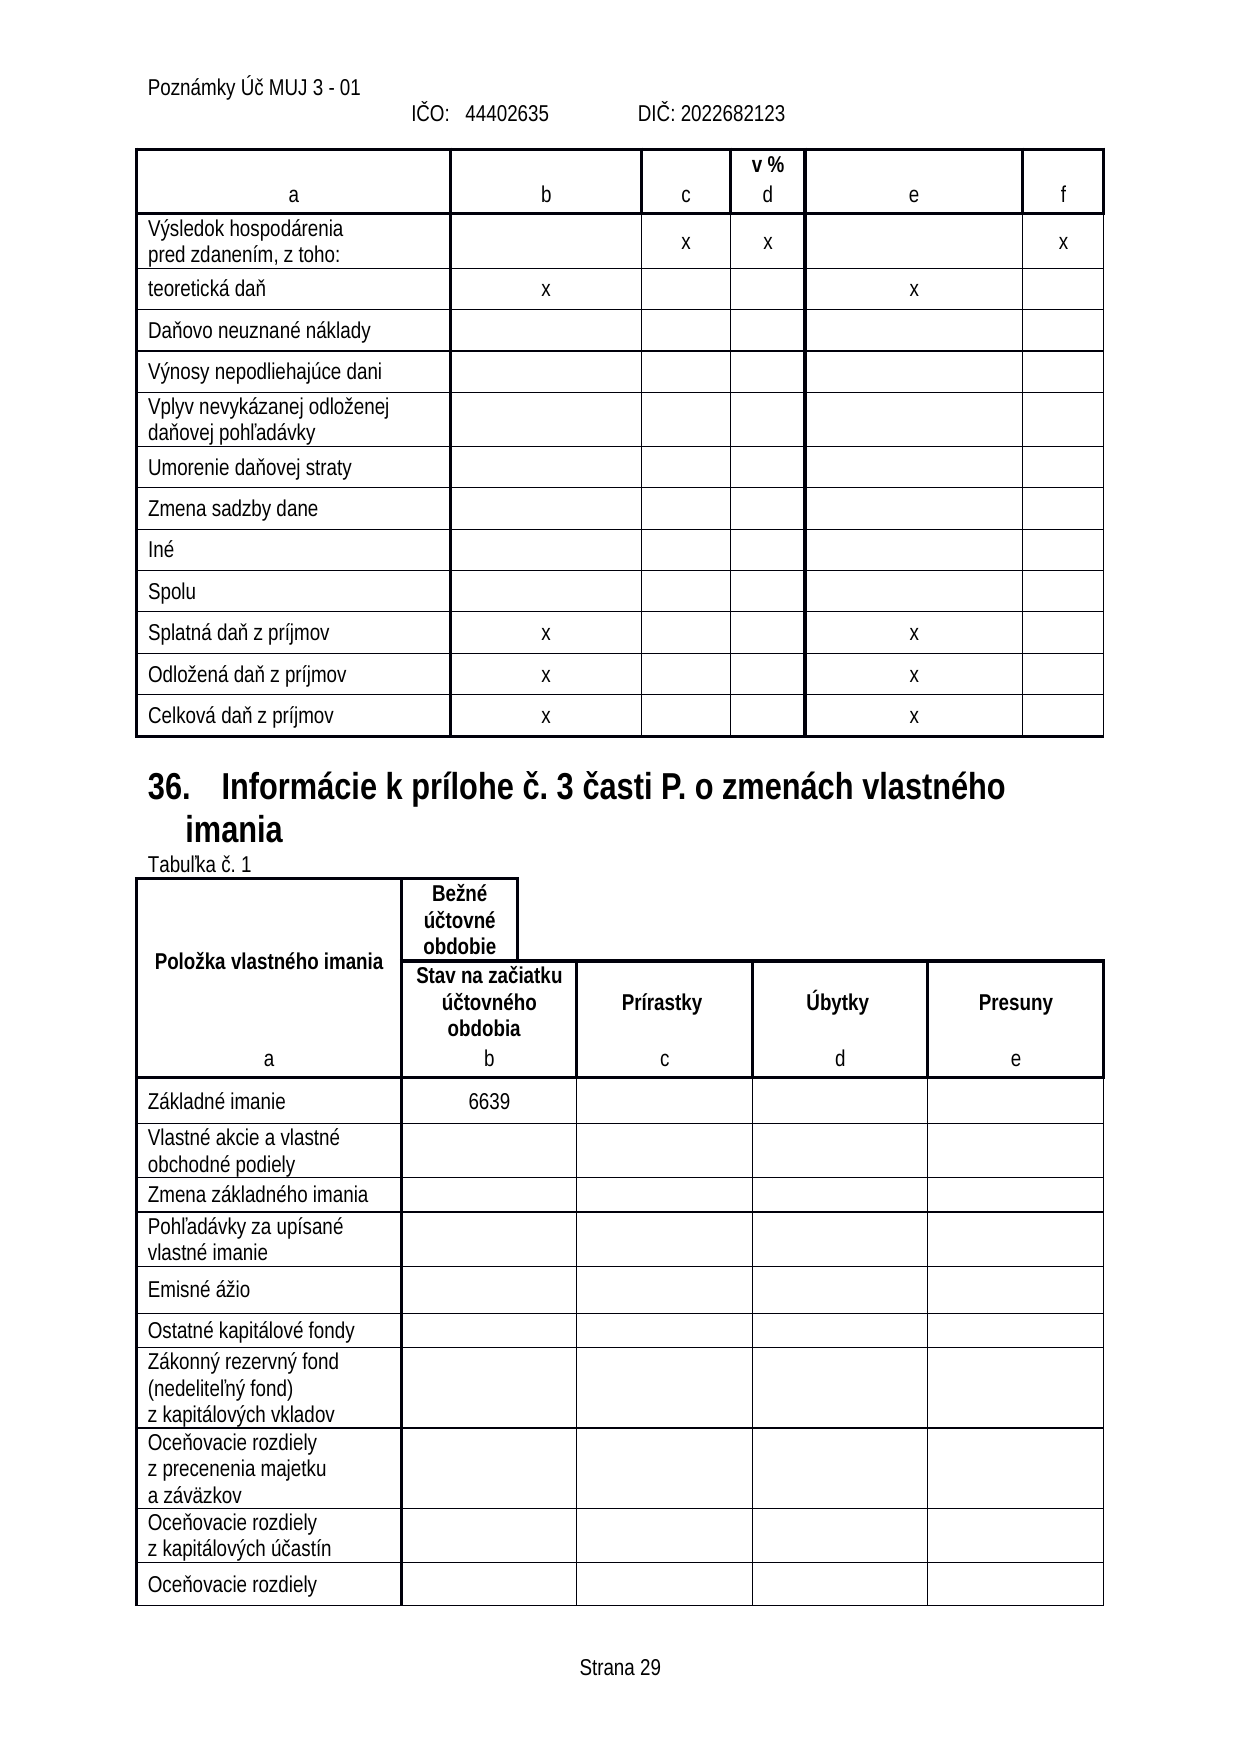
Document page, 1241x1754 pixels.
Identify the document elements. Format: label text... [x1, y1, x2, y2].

table_cell e [807, 177, 1021, 212]
table_cell [1023, 488, 1103, 528]
table_cell [642, 393, 730, 446]
table_cell [807, 571, 1022, 611]
table_cell x [642, 215, 730, 267]
table_cell [452, 530, 641, 570]
table_cell [1023, 612, 1103, 652]
table_cell [731, 269, 803, 309]
table_cell [577, 1509, 752, 1562]
table_cell [928, 1429, 1103, 1508]
table_cell Prírastky [578, 963, 751, 1041]
table_cell [1023, 695, 1103, 735]
table_cell Splatná daň z príjmov [138, 612, 449, 652]
table_cell [753, 1509, 927, 1562]
table_cell [807, 310, 1022, 350]
table_cell x [807, 269, 1022, 309]
table_cell [577, 1563, 752, 1605]
table_cell Ostatné kapitálové fondy [138, 1314, 400, 1347]
table_cell x [807, 695, 1022, 735]
table_cell [1023, 654, 1103, 694]
table_cell [807, 151, 1021, 177]
table_cell [642, 352, 730, 391]
table_cell [452, 447, 641, 487]
table_cell Vlastné akcie a vlastné obchodné podiely [138, 1124, 400, 1177]
table_cell [1023, 269, 1103, 309]
table_cell a [138, 1041, 400, 1076]
table_cell x [807, 654, 1022, 694]
table_cell x [452, 695, 641, 735]
table_cell [403, 1213, 576, 1266]
table_cell [577, 1124, 752, 1177]
table_cell [642, 530, 730, 570]
table_cell Emisné ážio [138, 1267, 400, 1313]
table_cell [731, 695, 803, 735]
table_cell Pohľadávky za upísané vlastné imanie [138, 1213, 400, 1266]
table_cell [731, 447, 803, 487]
table_cell [452, 151, 640, 177]
table_cell [928, 1563, 1103, 1605]
table_cell [807, 393, 1022, 446]
table_cell [642, 695, 730, 735]
table_cell [731, 530, 803, 570]
table_cell [1023, 447, 1103, 487]
table_cell [452, 393, 641, 446]
table_cell d [754, 1041, 926, 1076]
table_cell c [643, 177, 729, 212]
table_cell [642, 269, 730, 309]
table_cell Presuny [929, 963, 1102, 1041]
table_cell [731, 310, 803, 350]
title Informácie k prílohe č. 3 časti P. o zmenách vlastného imania [148, 765, 1092, 851]
table_cell [928, 1348, 1103, 1427]
table_cell Zmena základného imania [138, 1178, 400, 1211]
table_cell [928, 1079, 1103, 1123]
table_cell [928, 1267, 1103, 1313]
table_cell Výnosy nepodliehajúce dani [138, 352, 449, 391]
table_cell [1023, 352, 1103, 391]
table_cell [753, 1563, 927, 1605]
table_cell [452, 488, 641, 528]
table_cell Úbytky [754, 963, 926, 1041]
table_cell [928, 1124, 1103, 1177]
table_header [138, 151, 449, 177]
table_cell [643, 151, 729, 177]
table_cell b [403, 1041, 575, 1076]
table_cell Oceňovacie rozdiely z precenenia majetku a záväzkov [138, 1429, 400, 1508]
table_cell [807, 352, 1022, 391]
table_cell [731, 488, 803, 528]
table_cell 6639 [403, 1079, 576, 1123]
table_cell [753, 1124, 927, 1177]
table_cell [928, 1509, 1103, 1562]
table_cell Oceňovacie rozdiely [138, 1563, 400, 1605]
table_cell Celková daň z príjmov [138, 695, 449, 735]
table_cell x [452, 612, 641, 652]
table_cell [403, 1429, 576, 1508]
table_cell a [138, 177, 449, 212]
table_cell [403, 1348, 576, 1427]
table_cell Odložená daň z príjmov [138, 654, 449, 694]
table_cell v % [732, 151, 803, 177]
table_cell [753, 1429, 927, 1508]
table_cell Iné [138, 530, 449, 570]
table_cell [452, 571, 641, 611]
table_cell [753, 1314, 927, 1347]
table_cell x [452, 269, 641, 309]
table_cell [452, 215, 641, 267]
table_cell [807, 530, 1022, 570]
table_cell teoretická daň [138, 269, 449, 309]
table_cell [753, 1213, 927, 1266]
table_cell [577, 1429, 752, 1508]
table_cell d [732, 177, 803, 212]
table_cell [452, 310, 641, 350]
table_cell [753, 1079, 927, 1123]
table_cell [731, 393, 803, 446]
table_cell f [1024, 177, 1102, 212]
table_cell [928, 1314, 1103, 1347]
table_cell Umorenie daňovej straty [138, 447, 449, 487]
table_cell [1023, 571, 1103, 611]
table_cell [577, 1314, 752, 1347]
table_cell [403, 1314, 576, 1347]
table_cell [731, 654, 803, 694]
table_cell [731, 352, 803, 391]
table_cell Základné imanie [138, 1079, 400, 1123]
table_cell [928, 1213, 1103, 1266]
table_cell b [452, 177, 640, 212]
table_cell [1023, 310, 1103, 350]
table_cell [403, 1563, 576, 1605]
table_cell [577, 1213, 752, 1266]
table_cell [753, 1348, 927, 1427]
table_cell [807, 447, 1022, 487]
table_cell [577, 1178, 752, 1211]
table_cell [731, 571, 803, 611]
text Tabuľka č. 1 [148, 851, 1092, 877]
table_cell [753, 1267, 927, 1313]
table_cell [403, 1509, 576, 1562]
table_cell [753, 1178, 927, 1211]
table_cell [452, 352, 641, 391]
table_cell Výsledok hospodárenia pred zdanením, z toho: [138, 215, 449, 267]
table_cell [642, 488, 730, 528]
table_cell [403, 1267, 576, 1313]
table_cell [642, 310, 730, 350]
table_cell x [1023, 215, 1103, 267]
table_cell e [929, 1041, 1102, 1076]
table_cell x [731, 215, 803, 267]
table_cell Daňovo neuznané náklady [138, 310, 449, 350]
table_cell Stav na začiatku účtovného obdobia [403, 963, 575, 1041]
table_cell [403, 1124, 576, 1177]
table_cell [731, 612, 803, 652]
table_cell [928, 1178, 1103, 1211]
table_cell Vplyv nevykázanej odloženej daňovej pohľadávky [138, 393, 449, 446]
table_cell [403, 1178, 576, 1211]
table_cell Spolu [138, 571, 449, 611]
table_cell [1024, 151, 1102, 177]
table_cell c [578, 1041, 751, 1076]
table_cell x [807, 612, 1022, 652]
table_cell [642, 612, 730, 652]
table_cell [642, 571, 730, 611]
table_cell x [452, 654, 641, 694]
table_cell Zákonný rezervný fond (nedeliteľný fond) z kapitálových vkladov [138, 1348, 400, 1427]
table_cell Zmena sadzby dane [138, 488, 449, 528]
table_header Položka vlastného imania [138, 880, 400, 1041]
table_cell [807, 215, 1022, 267]
table_cell [577, 1267, 752, 1313]
table_cell [642, 447, 730, 487]
table_cell [807, 488, 1022, 528]
table_cell [1023, 393, 1103, 446]
table_cell [642, 654, 730, 694]
table_cell Oceňovacie rozdiely z kapitálových účastín [138, 1509, 400, 1562]
table_cell [577, 1348, 752, 1427]
table_header Bežné účtovné obdobie [403, 880, 516, 959]
table_cell [577, 1079, 752, 1123]
table_cell [1023, 530, 1103, 570]
